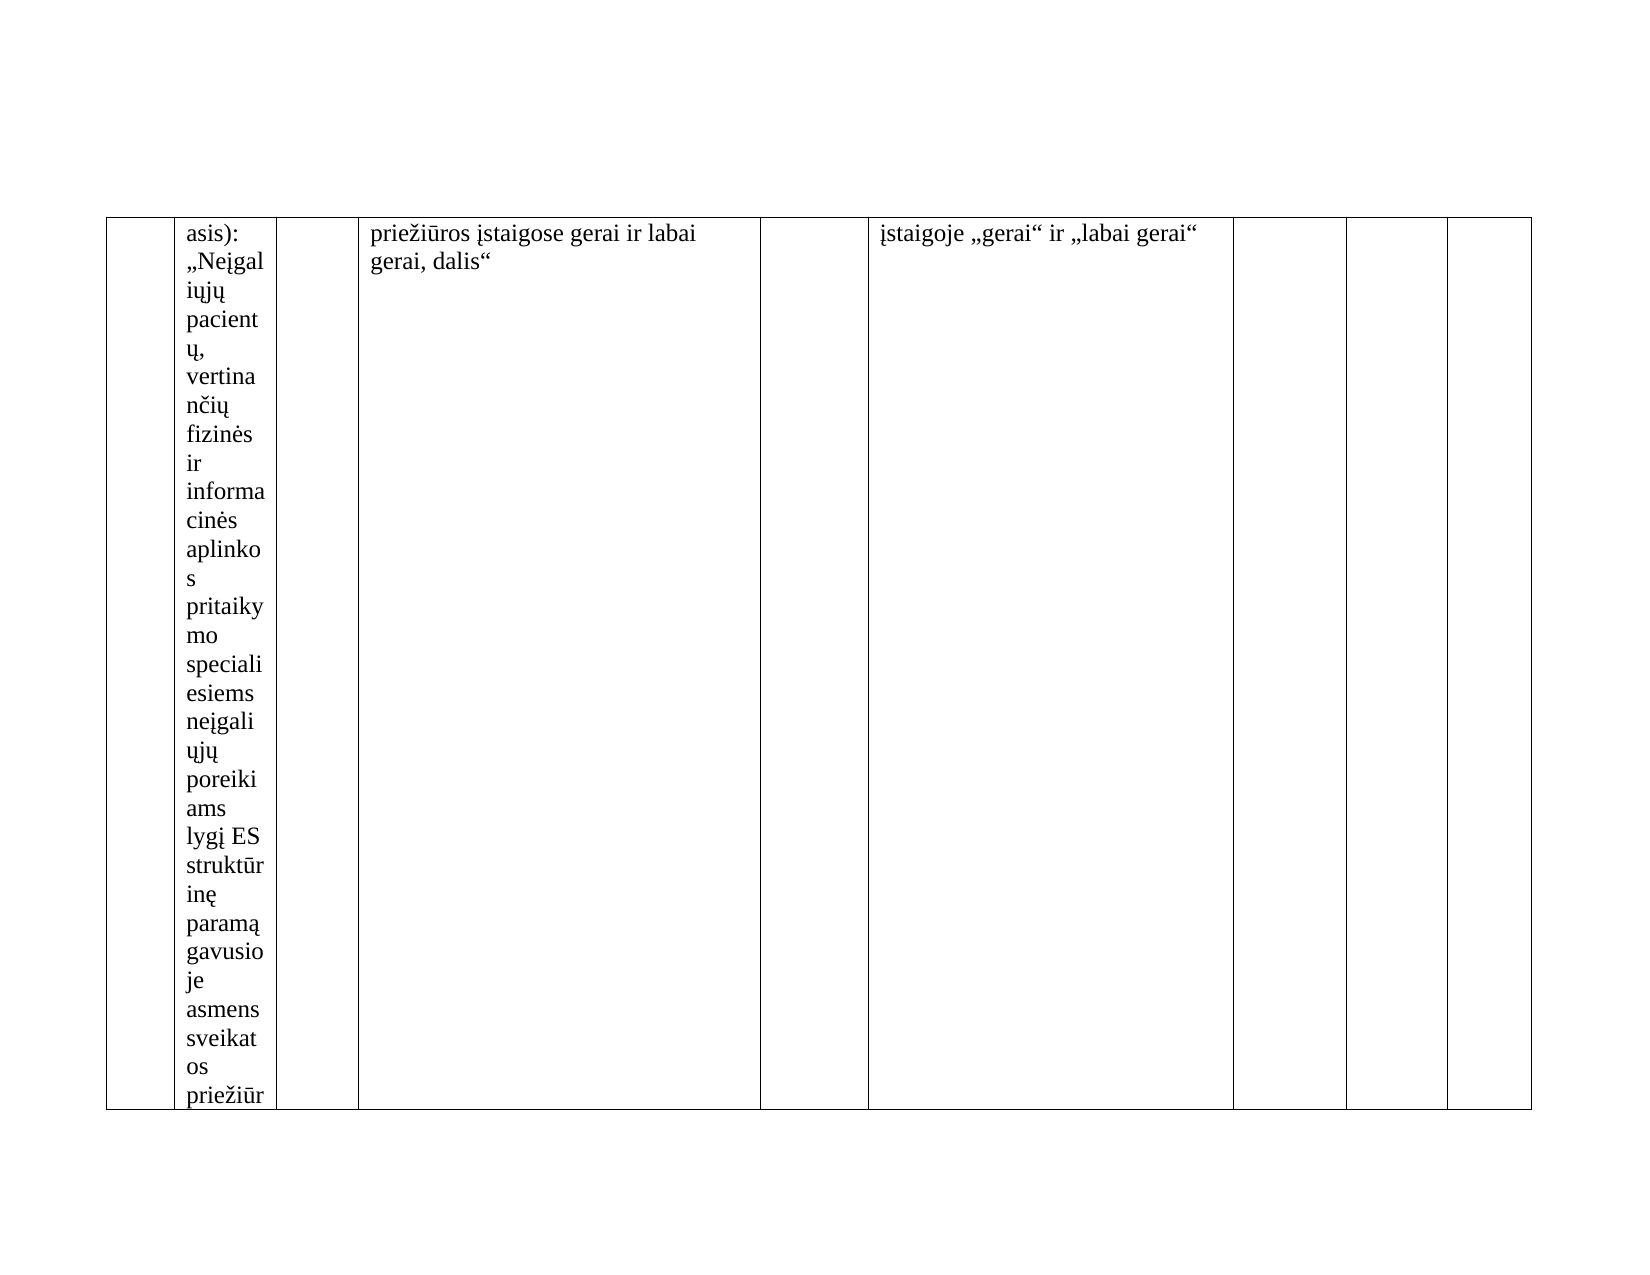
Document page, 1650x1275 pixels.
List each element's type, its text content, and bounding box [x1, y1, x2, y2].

table_cell [107, 218, 174, 1109]
table_cell asis): „Neįgaliųjų pacientų, vertinančių fizinės ir informacinės aplinkos pritaikymo specialiesiems neįgaliųjų poreikiams lygį ES struktūrinę paramą gavusioje asmens sveikatos priežiūr [175, 218, 276, 1109]
table_cell priežiūros įstaigose gerai ir labai gerai, dalis“ [359, 218, 760, 1109]
table_cell [1234, 218, 1346, 1109]
table_cell [1448, 218, 1531, 1109]
table_cell [761, 218, 868, 1109]
table_cell įstaigoje „gerai“ ir „labai gerai“ [869, 218, 1233, 1109]
table_cell [1347, 218, 1447, 1109]
table_cell [277, 218, 358, 1109]
